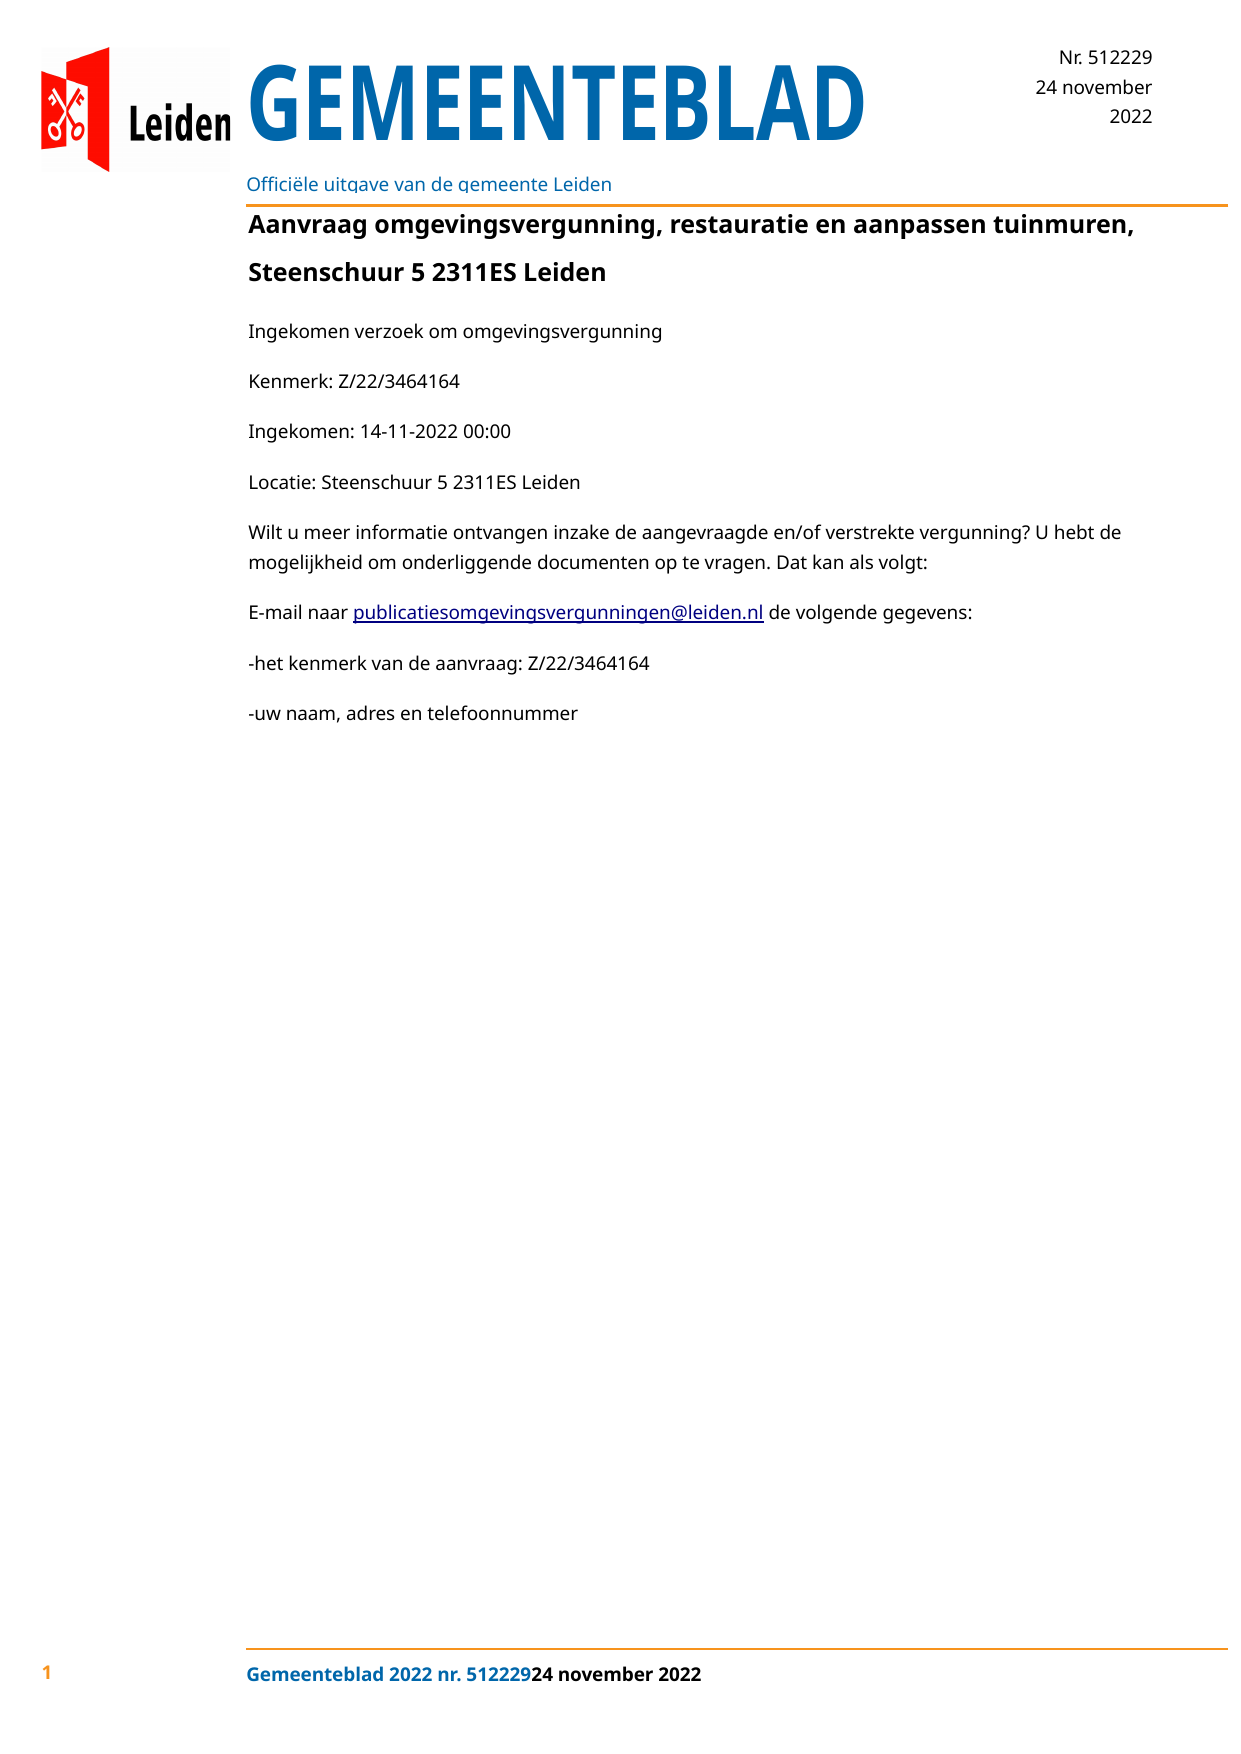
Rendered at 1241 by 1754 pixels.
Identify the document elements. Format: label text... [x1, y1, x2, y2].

text Aanvraag omgevingsvergunning, restauratie en aanpassen tuinmuren, Steenschuur 5 2311ES Leiden [248, 207, 1152, 288]
text Kenmerk: Z/22/3464164 [248, 368, 1152, 394]
text Locatie: Steenschuur 5 2311ES Leiden [248, 469, 1152, 495]
picture [41, 47, 231, 172]
text Ingekomen: 14-11-2022 00:00 [248, 419, 1152, 444]
text E-mail naar publicatiesomgevingsvergunningen@leiden.nl de volgende gegevens: [248, 599, 1152, 625]
text Wilt u meer informatie ontvangen inzake de aangevraagde en/of verstrekte vergunning? U hebt de mogelijkheid om onderliggende documenten op te vragen. Dat kan als volgt: [248, 519, 1152, 575]
text -uw naam, adres en telefoonnummer [248, 700, 1152, 726]
text Ingekomen verzoek om omgevingsvergunning [248, 318, 1152, 344]
text -het kenmerk van de aanvraag: Z/22/3464164 [248, 650, 1152, 676]
